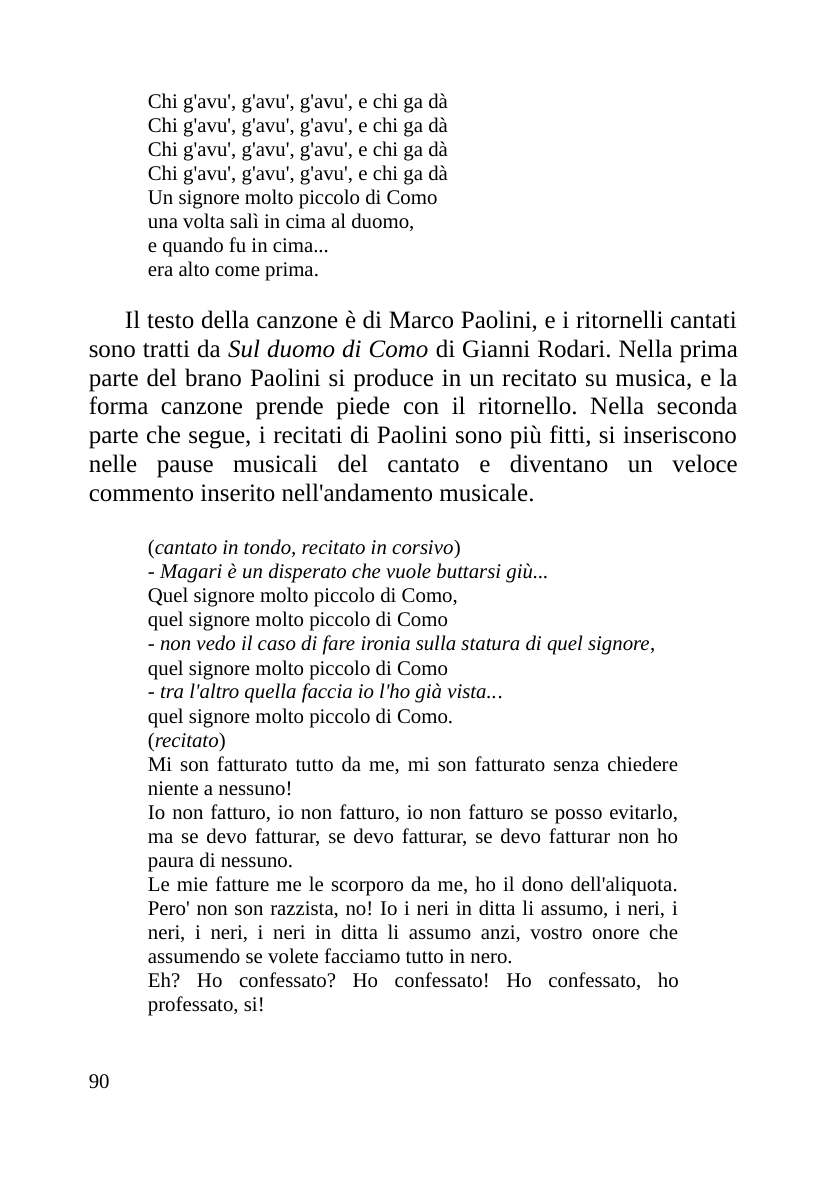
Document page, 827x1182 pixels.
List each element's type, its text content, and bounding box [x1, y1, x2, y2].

text Un signore molto piccolo di Como [148, 185, 679, 209]
text quel signore molto piccolo di Como [148, 607, 679, 631]
text quel signore molto piccolo di Como. [148, 703, 679, 728]
text e quando fu in cima... [148, 233, 679, 257]
text Il testo della canzone è di Marco Paolini, e i ritornelli cantati sono tratti da Sul duomo di Como di Gianni Rodari. Nella prima parte del brano Paolini si produce in un recitato su musica, e la forma canzone prende piede con il ritornello. Nella seconda parte che segue, i recitati di Paolini sono più fitti, si inseriscono nelle pause musicali del cantato e diventano un veloce commento inserito nell'andamento musicale. [88, 305, 738, 506]
text Chi g'avu', g'avu', g'avu', e chi ga dà [148, 161, 679, 185]
text - non vedo il caso di fare ironia sulla statura di quel signore, [148, 631, 679, 655]
text Chi g'avu', g'avu', g'avu', e chi ga dà [148, 137, 679, 161]
text era alto come prima. [148, 257, 679, 281]
text Eh? Ho confessato? Ho confessato! Ho confessato, ho professato, si! [148, 968, 679, 1016]
text Quel signore molto piccolo di Como, [148, 583, 679, 607]
text quel signore molto piccolo di Como [148, 655, 679, 679]
text (cantato in tondo, recitato in corsivo) [148, 535, 679, 559]
text Le mie fatture me le scorporo da me, ho il dono dell'aliquota. Pero' non son razzista, no! Io i neri in ditta li assumo, i neri, i neri, i neri, i neri in ditta li assumo anzi, vostro onore che assumendo se volete facciamo tutto in nero. [148, 872, 679, 968]
text una volta salì in cima al duomo, [148, 209, 679, 233]
text (recitato) [148, 728, 679, 752]
text Chi g'avu', g'avu', g'avu', e chi ga dà [148, 88, 679, 113]
text Chi g'avu', g'avu', g'avu', e chi ga dà [148, 113, 679, 137]
text - Magari è un disperato che vuole buttarsi giù... [148, 559, 679, 583]
text - tra l'altro quella faccia io l'ho già vista... [148, 679, 679, 703]
text Mi son fatturato tutto da me, mi son fatturato senza chiedere niente a nessuno! [148, 752, 679, 800]
text Io non fatturo, io non fatturo, io non fatturo se posso evitarlo, ma se devo fatturar, se devo fatturar, se devo fatturar non ho paura di nessuno. [148, 800, 679, 872]
